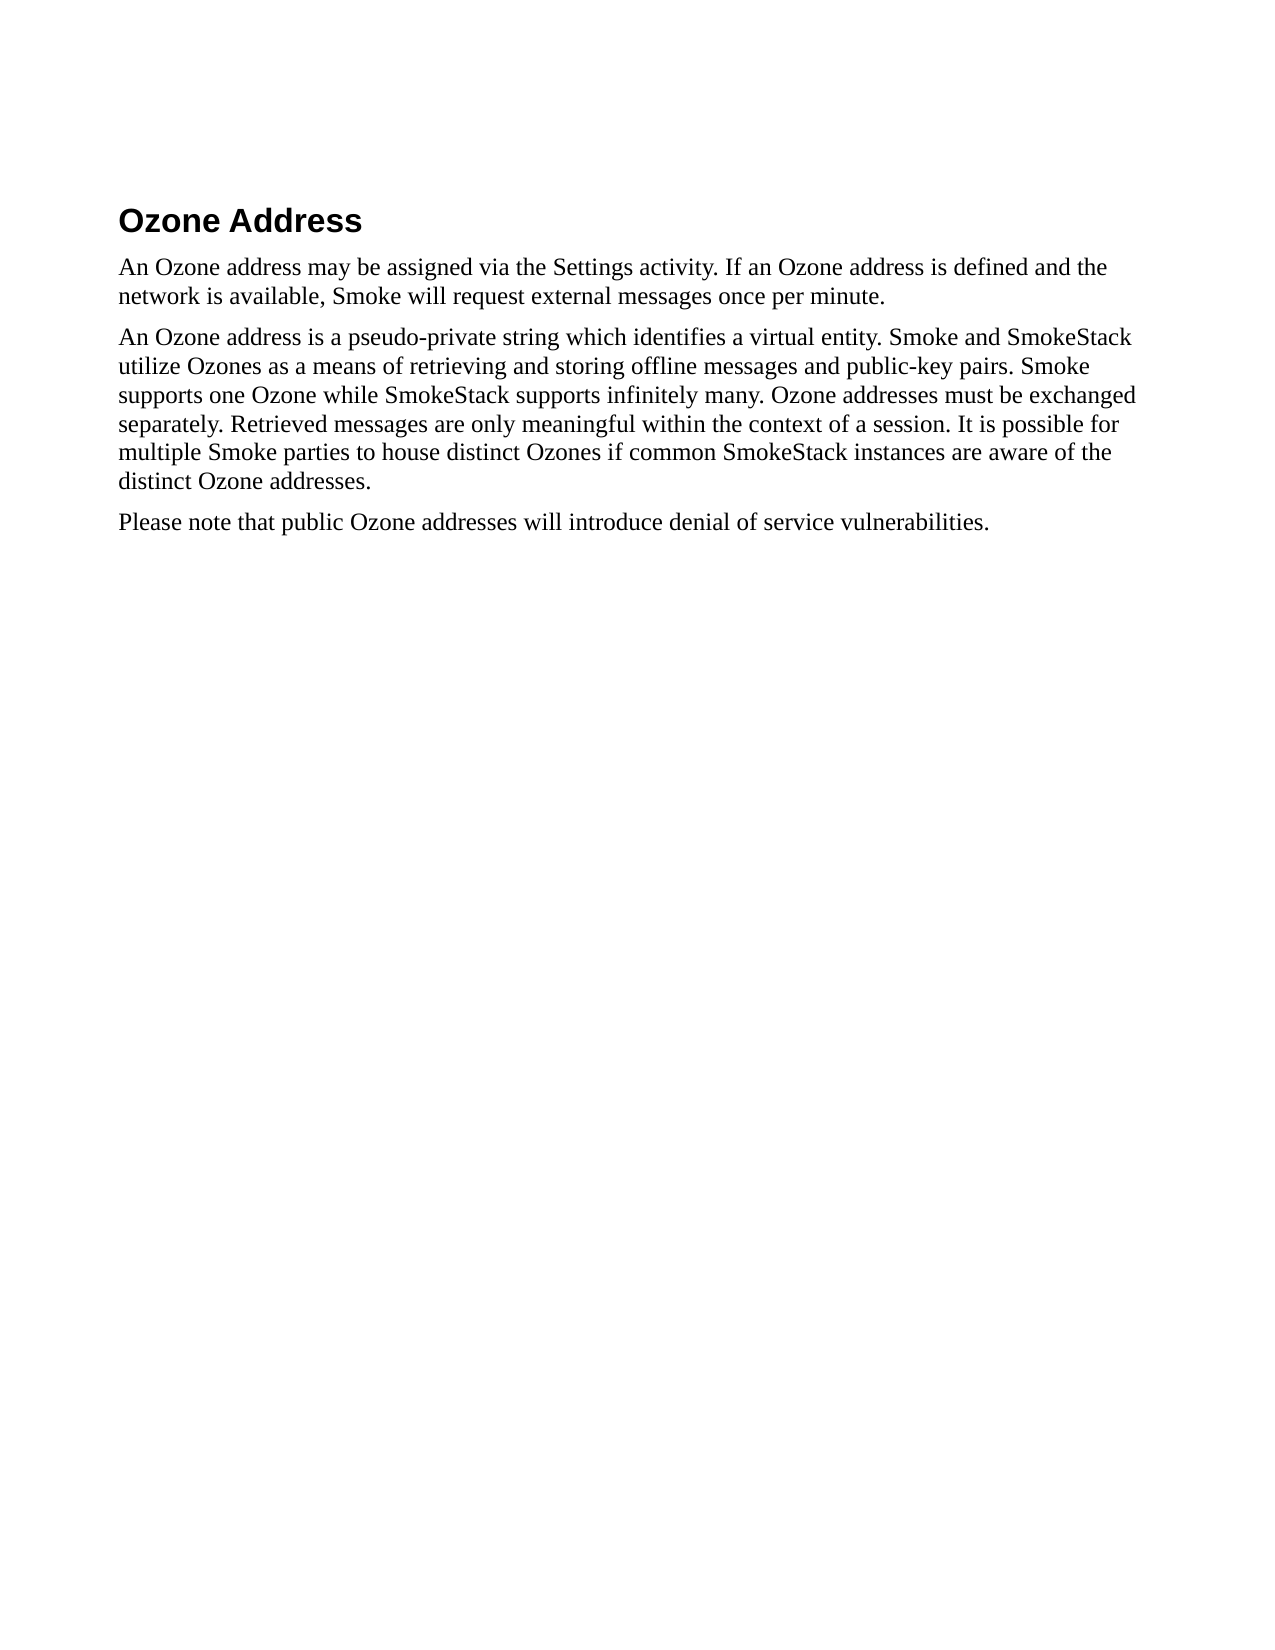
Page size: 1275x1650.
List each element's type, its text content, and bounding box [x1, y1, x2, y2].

text Please note that public Ozone addresses will introduce denial of service vulnerabilities. [118, 507, 1157, 536]
text An Ozone address is a pseudo-private string which identifies a virtual entity. Smoke and SmokeStack utilize Ozones as a means of retrieving and storing offline messages and public-key pairs. Smoke supports one Ozone while SmokeStack supports infinitely many. Ozone addresses must be exchanged separately. Retrieved messages are only meaningful within the context of a session. It is possible for multiple Smoke parties to house distinct Ozones if common SmokeStack instances are aware of the distinct Ozone addresses. [118, 322, 1157, 495]
text An Ozone address may be assigned via the Settings activity. If an Ozone address is defined and the network is available, Smoke will request external messages once per minute. [118, 252, 1157, 310]
subtitle Ozone Address [118, 201, 1157, 240]
